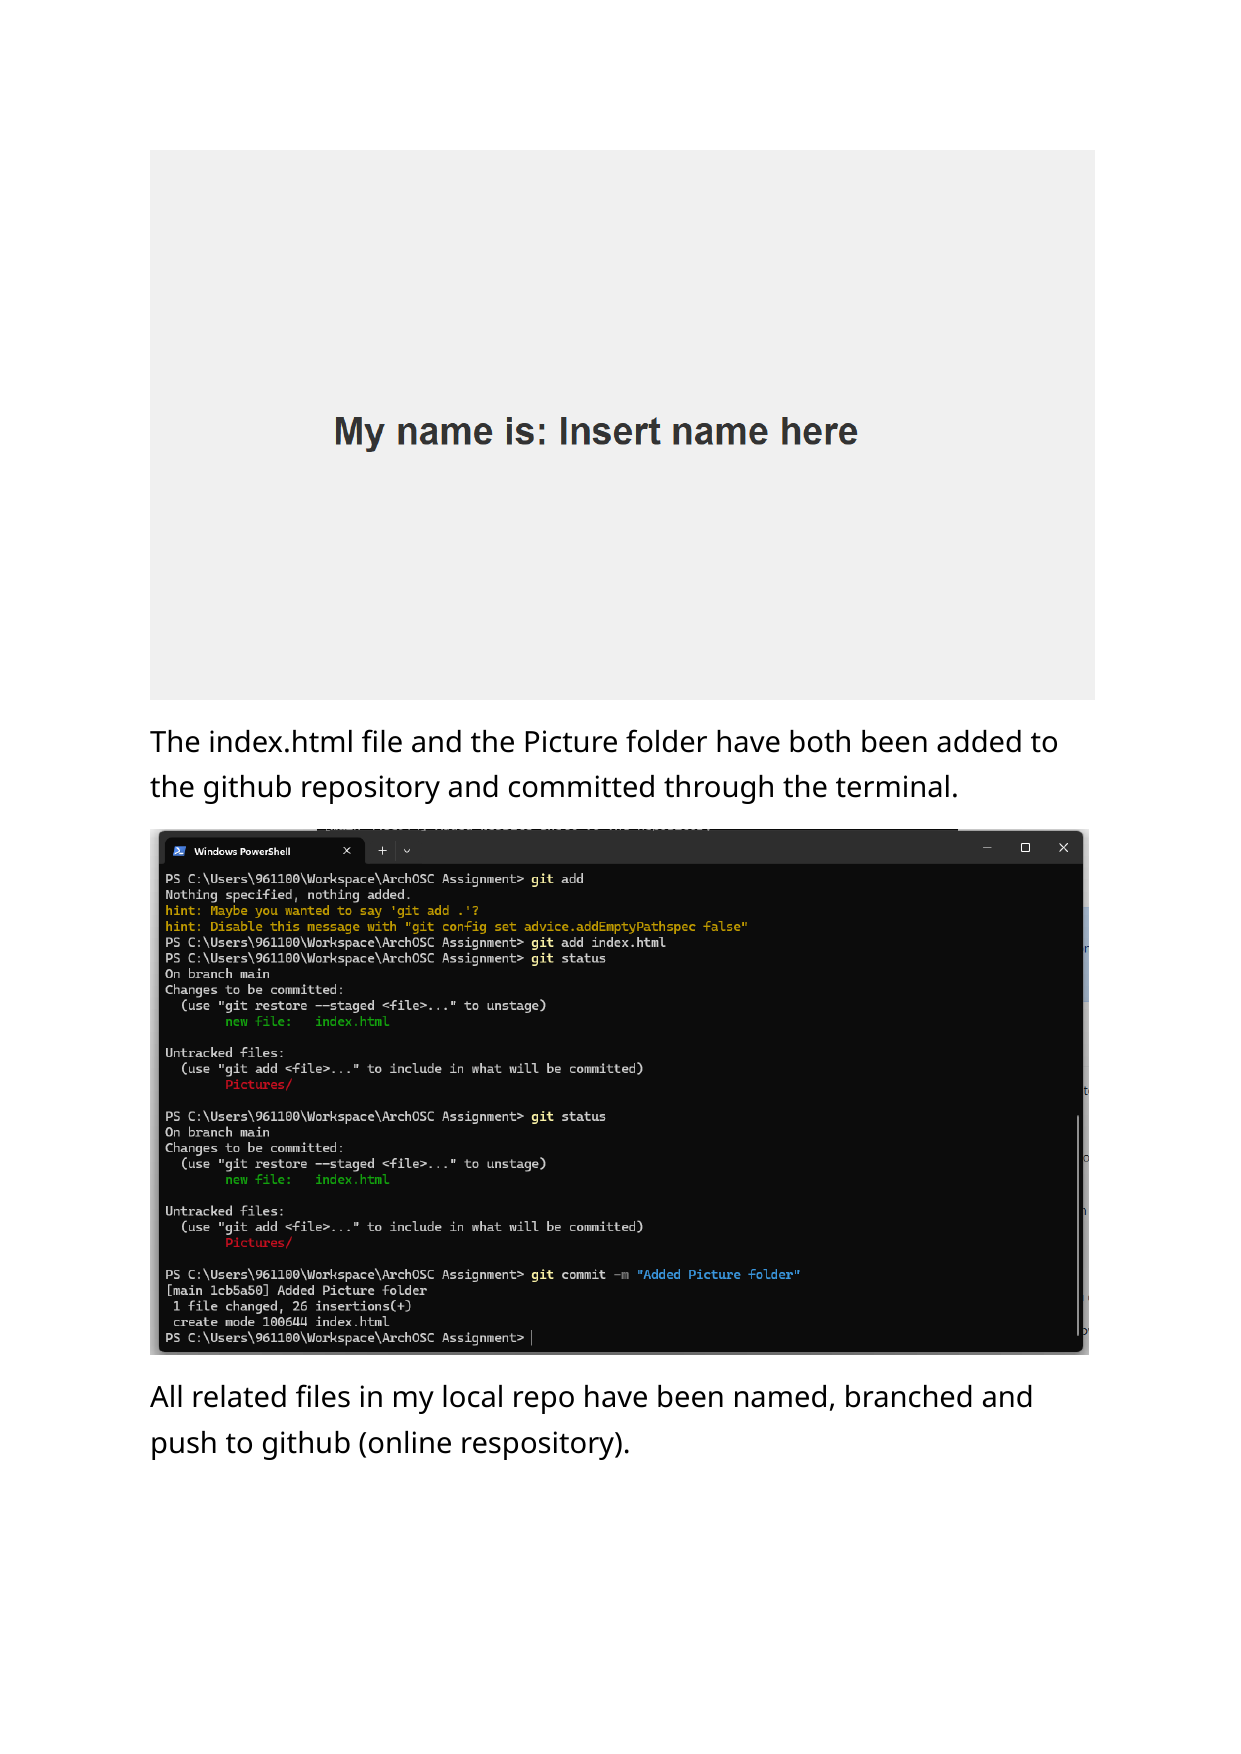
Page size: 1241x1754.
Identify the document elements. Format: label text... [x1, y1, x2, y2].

text All related files in my local repo have been named, branched and push to github (online respository). [150, 1377, 1090, 1462]
text The index.html file and the Picture folder have both been added to the github repository and committed through the terminal. [150, 721, 1090, 806]
